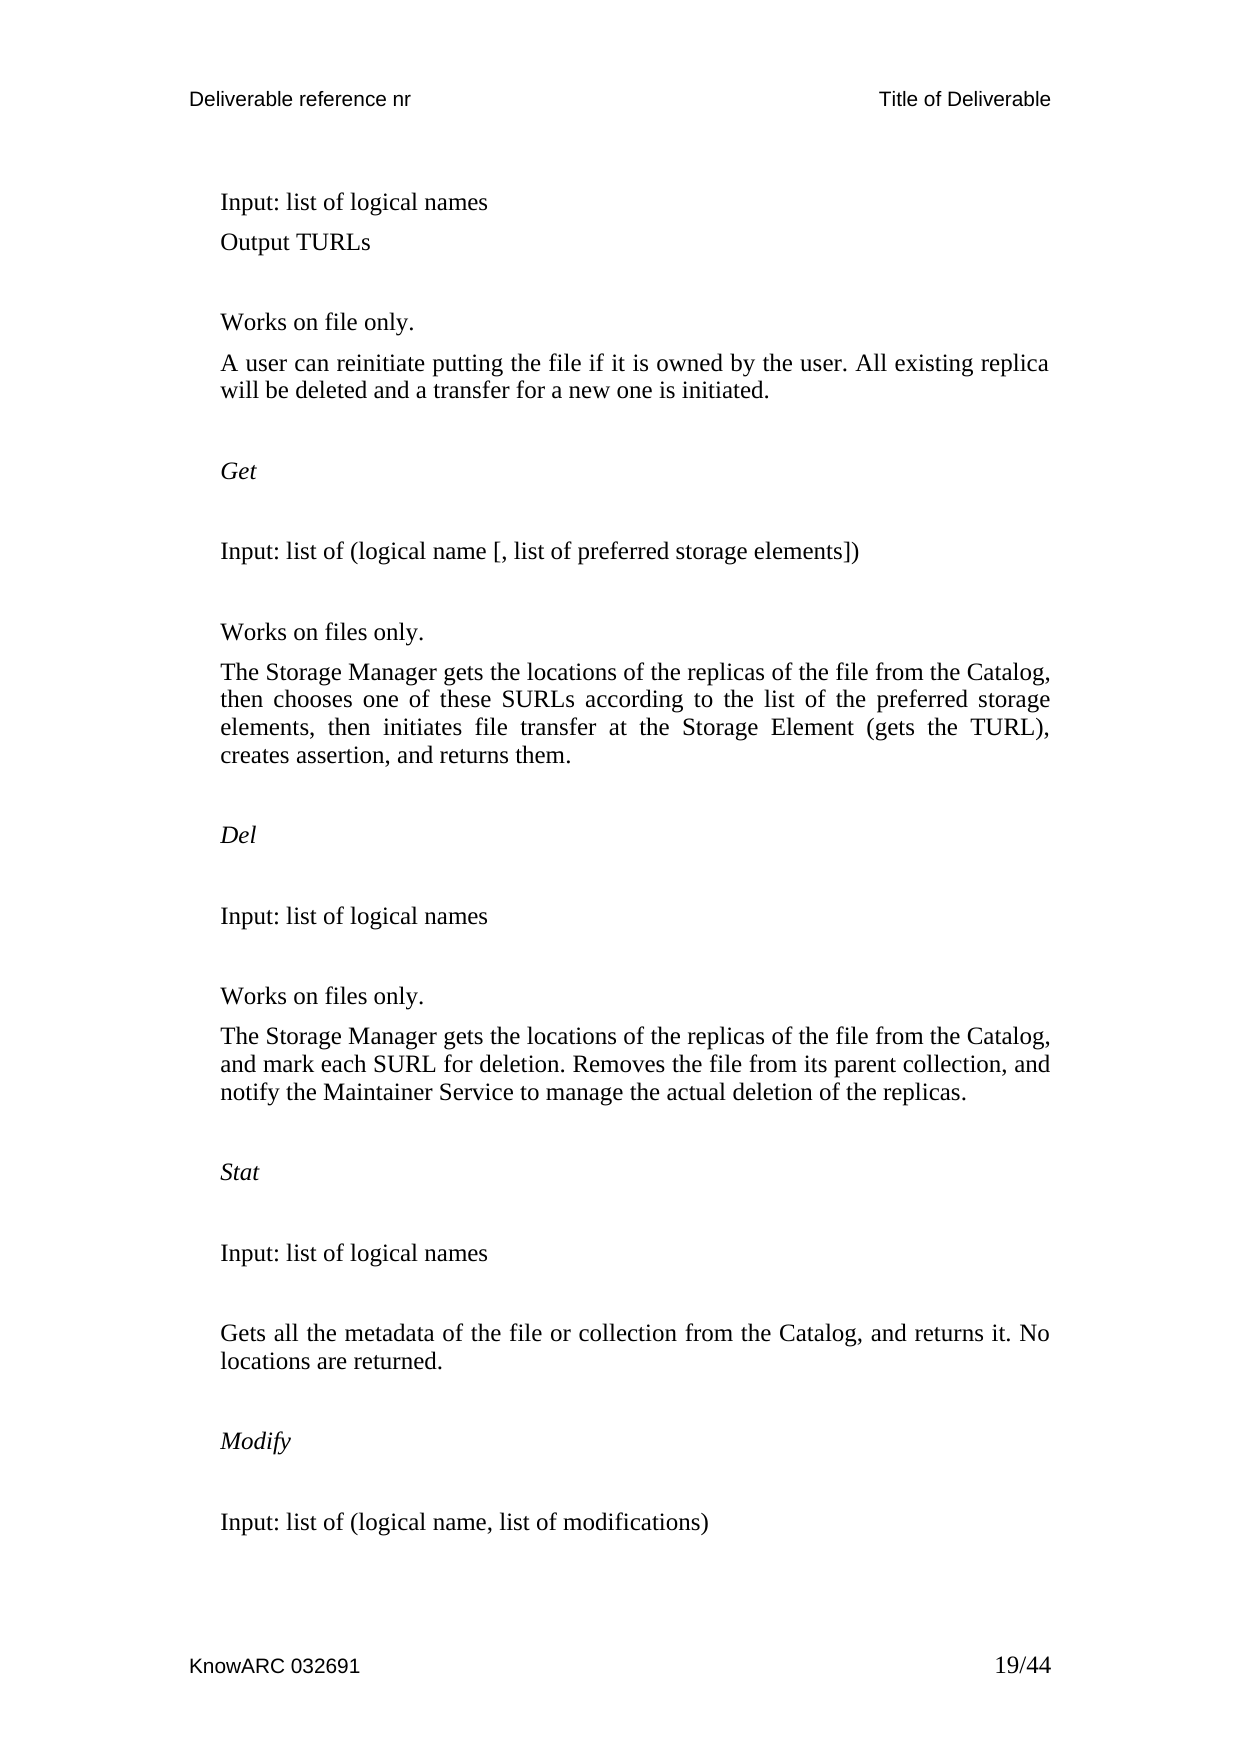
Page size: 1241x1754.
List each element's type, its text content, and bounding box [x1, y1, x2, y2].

text Input: list of logical names [220, 188, 1051, 216]
text Gets all the metadata of the file or collection from the Catalog, and returns it. No locations are returned. [220, 1319, 1051, 1374]
text Modify [220, 1427, 1051, 1455]
text Get [220, 457, 1051, 484]
text A user can reinitiate putting the file if it is owned by the user. All existing replica will be deleted and a transfer for a new one is initiated. [220, 349, 1051, 404]
text Works on file only. [220, 308, 1051, 336]
text Input: list of (logical name, list of modifications) [220, 1508, 1051, 1535]
text Works on files only. [220, 618, 1051, 645]
text Output TURLs [220, 228, 1051, 256]
text The Storage Manager gets the locations of the replicas of the file from the Catalog, then chooses one of these SURLs according to the list of the preferred storage elements, then initiates file transfer at the Storage Element (gets the TURL), creates assertion, and returns them. [220, 658, 1051, 769]
text Input: list of logical names [220, 902, 1051, 929]
text Del [220, 821, 1051, 849]
text Input: list of logical names [220, 1239, 1051, 1266]
text Works on files only. [220, 982, 1051, 1010]
text Input: list of (logical name [, list of preferred storage elements]) [220, 537, 1051, 565]
text Stat [220, 1158, 1051, 1186]
text The Storage Manager gets the locations of the replicas of the file from the Catalog, and mark each SURL for deletion. Removes the file from its parent collection, and notify the Maintainer Service to manage the actual deletion of the replicas. [220, 1022, 1051, 1106]
